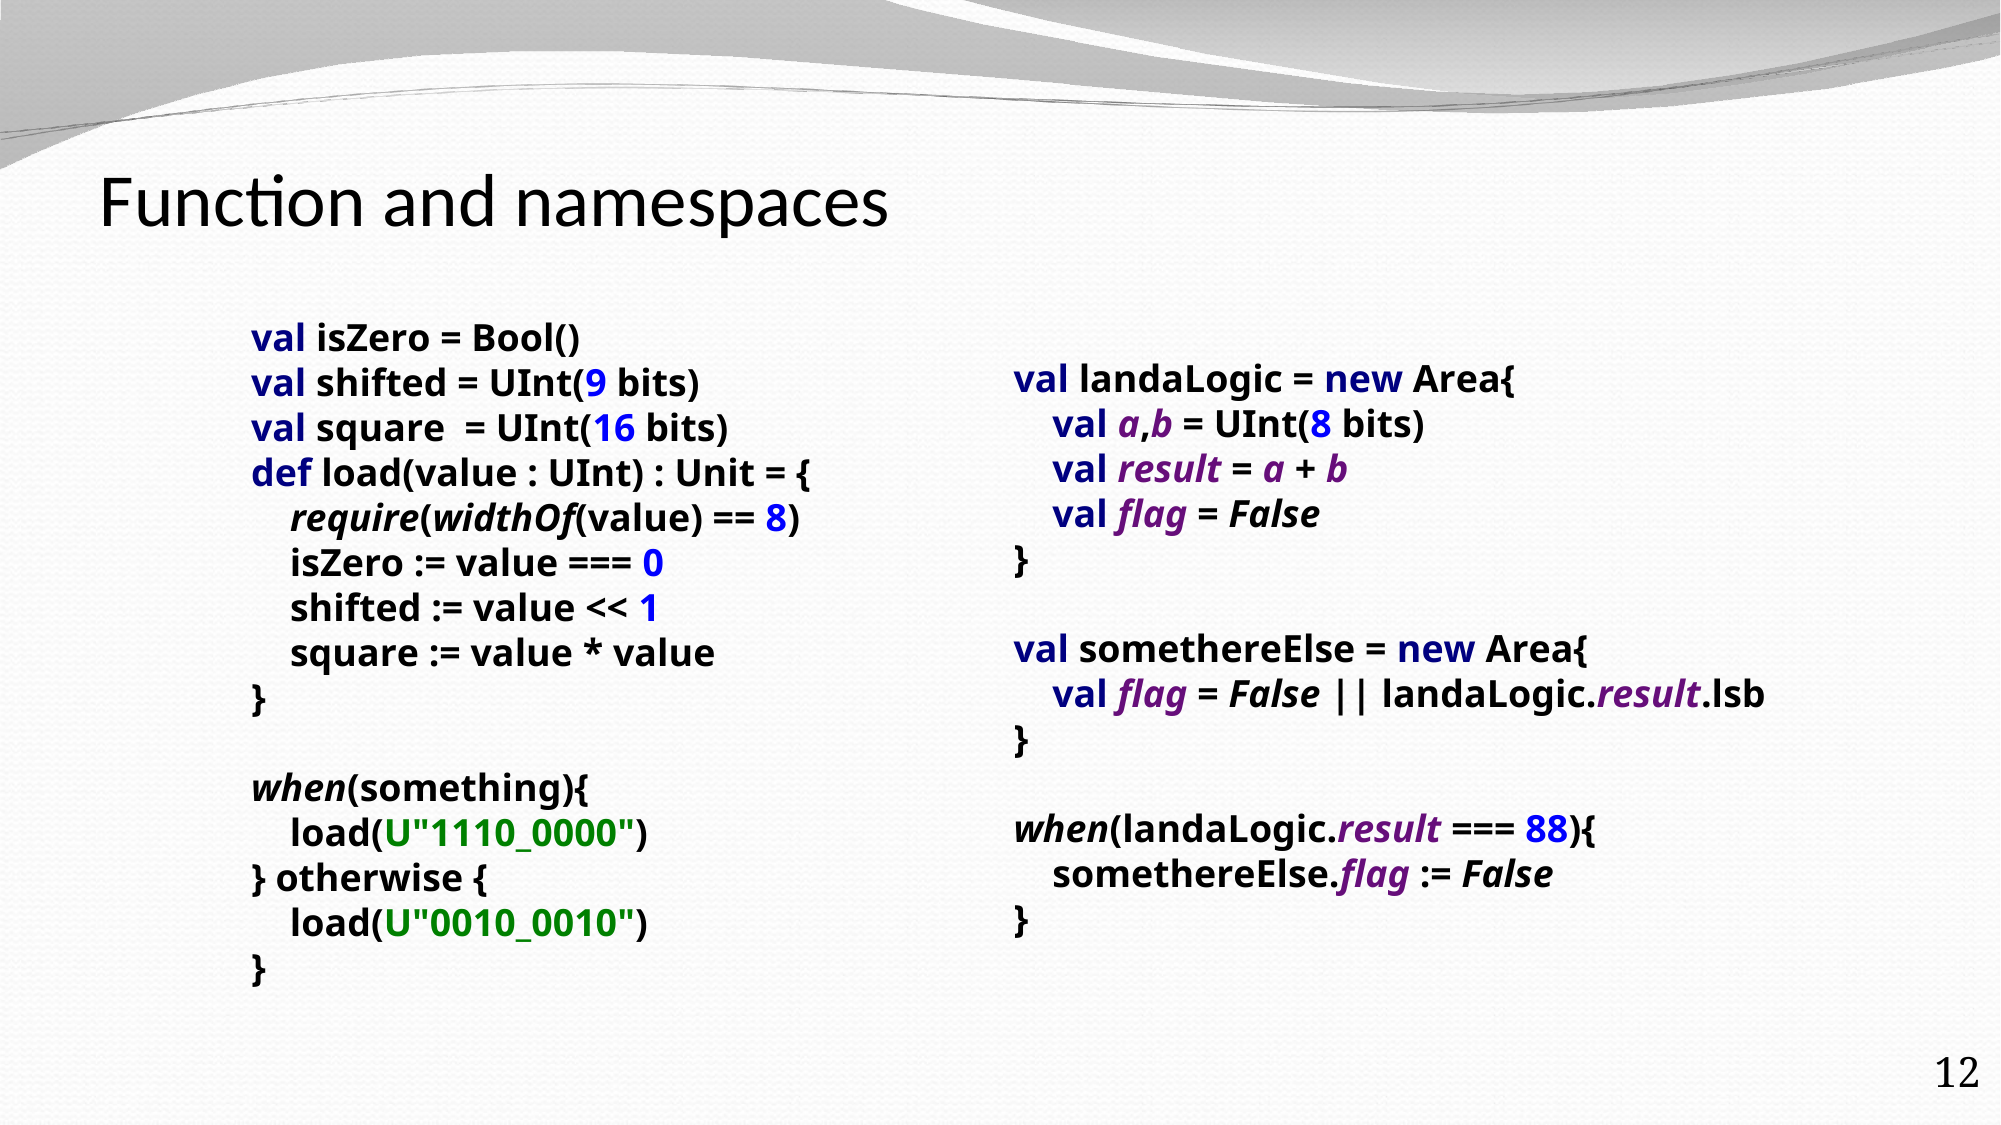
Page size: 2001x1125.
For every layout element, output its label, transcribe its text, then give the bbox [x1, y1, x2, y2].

text_box val landaLogic = new Area{ val a,b = UInt(8 bits) val result = a + b val flag = False } val somethereElse = new Area{ val flag = False || landaLogic.result.lsb } when(landaLogic.result === 88){ somethereElse.flag := False } [998, 347, 1843, 993]
picture [0, 0, 2001, 1125]
text_box [1813, 1042, 1981, 1103]
title Function and namespaces [99, 54, 1985, 242]
text_box val isZero = Bool() val shifted = UInt(9 bits) val square = UInt(16 bits) def load(value : UInt) : Unit = { require(widthOf(value) == 8) isZero := value === 0 shifted := value << 1 square := value * value } when(something){ load(U"1110_0000") } otherwise { load(U"0010_0010") } [236, 307, 907, 997]
